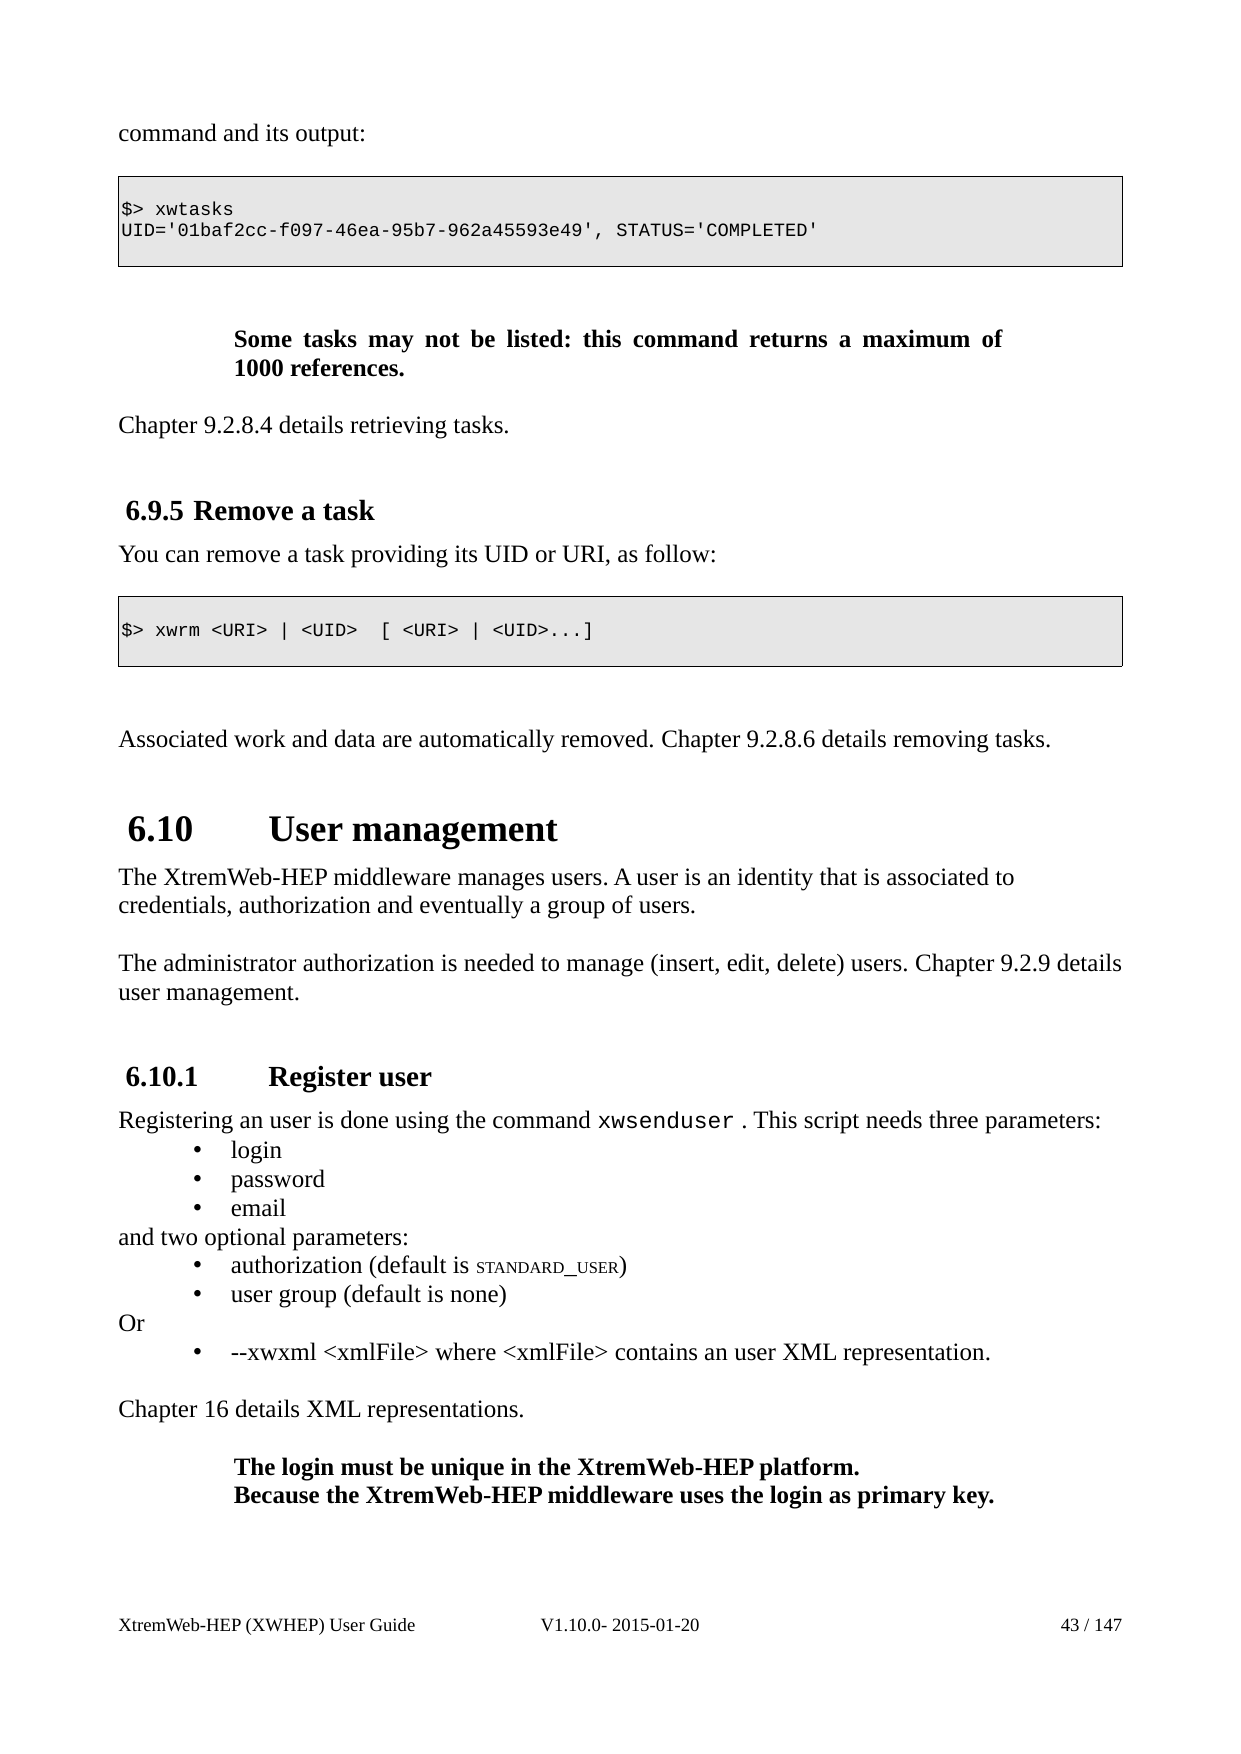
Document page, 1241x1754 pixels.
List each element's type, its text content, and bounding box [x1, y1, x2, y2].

text Because the XtremWeb-HEP middleware uses the login as primary key. [233, 1481, 1004, 1509]
subtitle Remove a task [118, 493, 1122, 526]
list email [193, 1193, 1122, 1222]
text Associated work and data are automatically removed. Chapter 9.2.8.6 details removing tasks. [118, 724, 1122, 752]
text The XtremWeb-HEP middleware manages users. A user is an identity that is associated to credentials, authorization and eventually a group of users. [118, 862, 1122, 919]
list authorization (default is standard_user) [193, 1251, 1122, 1279]
text The administrator authorization is needed to manage (insert, edit, delete) users. Chapter 9.2.9 details user management. [118, 948, 1122, 1006]
text Some tasks may not be listed: this command returns a maximum of 1000 references. [233, 324, 1004, 382]
subtitle Register user [118, 1059, 1122, 1093]
list --xwxml <xmlFile> where <xmlFile> contains an user XML representation. [193, 1337, 1122, 1366]
list login [193, 1136, 1122, 1164]
text $> xwtasks [119, 197, 1122, 218]
text Chapter 16 details XML representations. [118, 1394, 1122, 1423]
text and two optional parameters: [118, 1222, 1122, 1251]
list password [193, 1164, 1122, 1193]
text Chapter 9.2.8.4 details retrieving tasks. [118, 410, 1122, 439]
text Or [118, 1308, 1122, 1337]
text $> xwrm <URI> | <UID> [ <URI> | <UID>...] [119, 618, 1122, 639]
text You can remove a task providing its UID or URI, as follow: [118, 539, 1122, 568]
text The login must be unique in the XtremWeb-HEP platform. [233, 1452, 1004, 1481]
text UID='01baf2cc-f097-46ea-95b7-962a45593e49', STATUS='COMPLETED' [119, 218, 1122, 239]
subtitle User management [118, 806, 1122, 849]
list user group (default is none) [193, 1279, 1122, 1308]
text command and its output: [118, 118, 1122, 147]
text Registering an user is done using the command xwsenduser . This script needs three parameters: [118, 1105, 1122, 1136]
